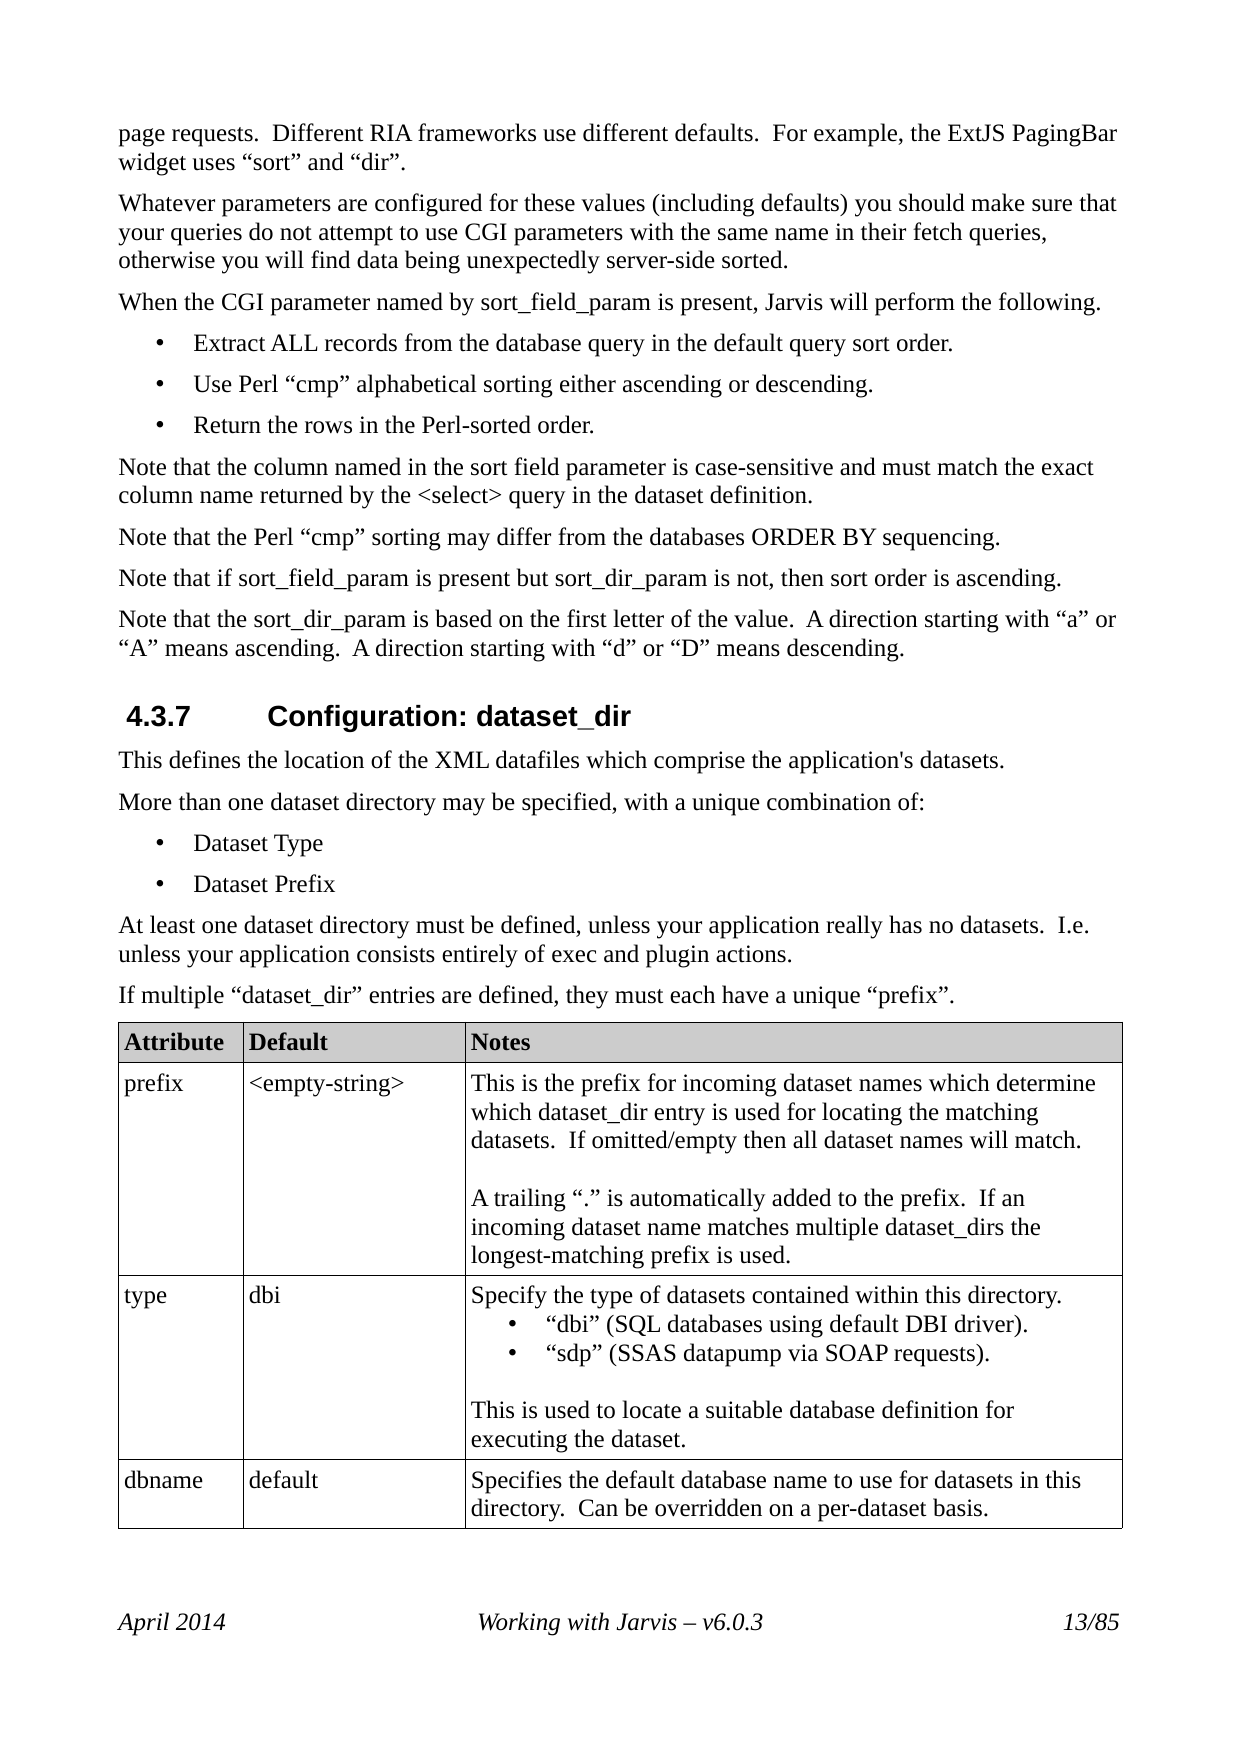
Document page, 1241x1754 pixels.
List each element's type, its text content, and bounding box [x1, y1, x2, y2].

table_cell Specifies the default database name to use for datasets in this directory. Can be overridden on a per-dataset basis. [466, 1460, 1122, 1528]
text When the CGI parameter named by sort_field_param is present, Jarvis will perform the following. [118, 287, 1122, 316]
text Note that if sort_field_param is present but sort_dir_param is not, then sort order is ascending. [118, 563, 1122, 592]
list Extract ALL records from the database query in the default query sort order. [156, 328, 1122, 357]
text Note that the Perl “cmp” sorting may differ from the databases ORDER BY sequencing. [118, 522, 1122, 551]
text At least one dataset directory must be defined, unless your application really has no datasets. I.e. unless your application consists entirely of exec and plugin actions. [118, 910, 1122, 968]
table_cell Specify the type of datasets contained within this directory. “dbi” (SQL databases using default DBI driver). “sdp” (SSAS datapump via SOAP requests). This is used to locate a suitable database definition for executing the dataset. [466, 1276, 1122, 1459]
list Use Perl “cmp” alphabetical sorting either ascending or descending. [156, 369, 1122, 398]
text Whatever parameters are configured for these values (including defaults) you should make sure that your queries do not attempt to use CGI parameters with the same name in their fetch queries, otherwise you will find data being unexpectedly server-side sorted. [118, 188, 1122, 274]
list Dataset Type [156, 828, 1122, 857]
table_cell <empty-string> [244, 1063, 465, 1275]
table_header Attribute [119, 1023, 243, 1062]
table_cell dbname [119, 1460, 243, 1528]
table_cell dbi [244, 1276, 465, 1459]
table_cell type [119, 1276, 243, 1459]
text If multiple “dataset_dir” entries are defined, they must each have a unique “prefix”. [118, 980, 1122, 1009]
subtitle Configuration: dataset_dir [118, 699, 1122, 733]
table_header Notes [466, 1023, 1122, 1062]
text Note that the sort_dir_param is based on the first letter of the value. A direction starting with “a” or “A” means ascending. A direction starting with “d” or “D” means descending. [118, 604, 1122, 662]
list Return the rows in the Perl-sorted order. [156, 411, 1122, 439]
text This defines the location of the XML datafiles which comprise the application's datasets. [118, 745, 1122, 774]
text Note that the column named in the sort field parameter is case-sensitive and must match the exact column name returned by the <select> query in the dataset definition. [118, 452, 1122, 509]
table_cell prefix [119, 1063, 243, 1275]
table_header Default [244, 1023, 465, 1062]
table_cell This is the prefix for incoming dataset names which determine which dataset_dir entry is used for locating the matching datasets. If omitted/empty then all dataset names will match. A trailing “.” is automatically added to the prefix. If an incoming dataset name matches multiple dataset_dirs the longest-matching prefix is used. [466, 1063, 1122, 1275]
list Dataset Prefix [156, 869, 1122, 898]
text page requests. Different RIA frameworks use different defaults. For example, the ExtJS PagingBar widget uses “sort” and “dir”. [118, 118, 1122, 176]
text More than one dataset directory may be specified, with a unique combination of: [118, 787, 1122, 815]
table_cell default [244, 1460, 465, 1528]
